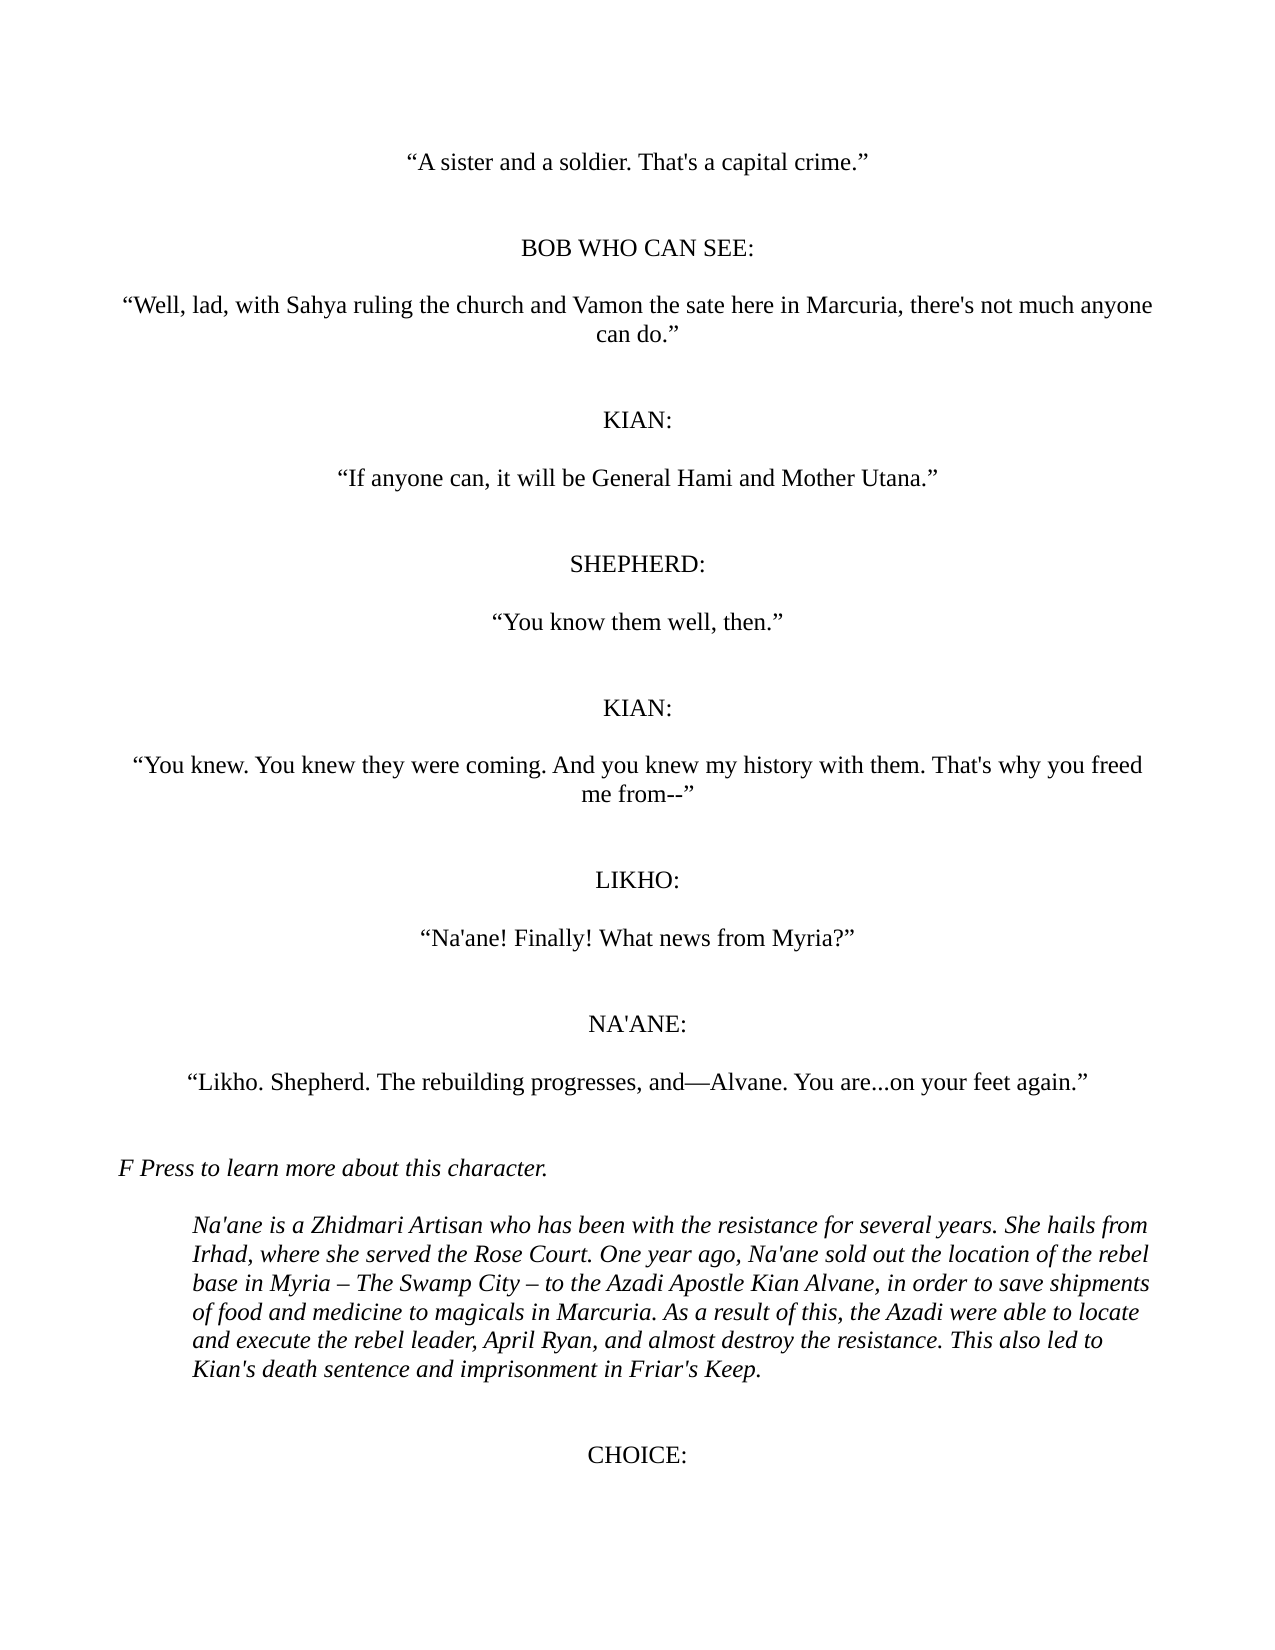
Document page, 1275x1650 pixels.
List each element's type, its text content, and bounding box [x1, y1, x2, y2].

text “If anyone can, it will be General Hami and Mother Utana.” [118, 434, 1157, 492]
text “You know them well, then.” [118, 578, 1157, 636]
text “Well, lad, with Sahya ruling the church and Vamon the sate here in Marcuria, there's not much anyone can do.” [118, 291, 1157, 348]
text KIAN: [118, 693, 1157, 722]
text CHOICE: [118, 1441, 1157, 1469]
text KIAN: [118, 406, 1157, 434]
text “A sister and a soldier. That's a capital crime.” [118, 118, 1157, 176]
text F Press to learn more about this character. [118, 1153, 1157, 1182]
text Na'ane is a Zhidmari Artisan who has been with the resistance for several years. She hails from Irhad, where she served the Rose Court. One year ago, Na'ane sold out the location of the rebel base in Myria – The Swamp City – to the Azadi Apostle Kian Alvane, in order to save shipments of food and medicine to magicals in Marcuria. As a result of this, the Azadi were able to locate and execute the rebel leader, April Ryan, and almost destroy the resistance. This also led to Kian's death sentence and imprisonment in Friar's Keep. [118, 1211, 1157, 1383]
text NA'ANE: [118, 1009, 1157, 1038]
text “Na'ane! Finally! What news from Myria?” [118, 894, 1157, 952]
text “Likho. Shepherd. The rebuilding progresses, and—Alvane. You are...on your feet again.” [118, 1067, 1157, 1096]
text SHEPHERD: [118, 549, 1157, 578]
text LIKHO: [118, 866, 1157, 894]
text “You knew. You knew they were coming. And you knew my history with them. That's why you freed me from--” [118, 722, 1157, 808]
text BOB WHO CAN SEE: [118, 233, 1157, 291]
